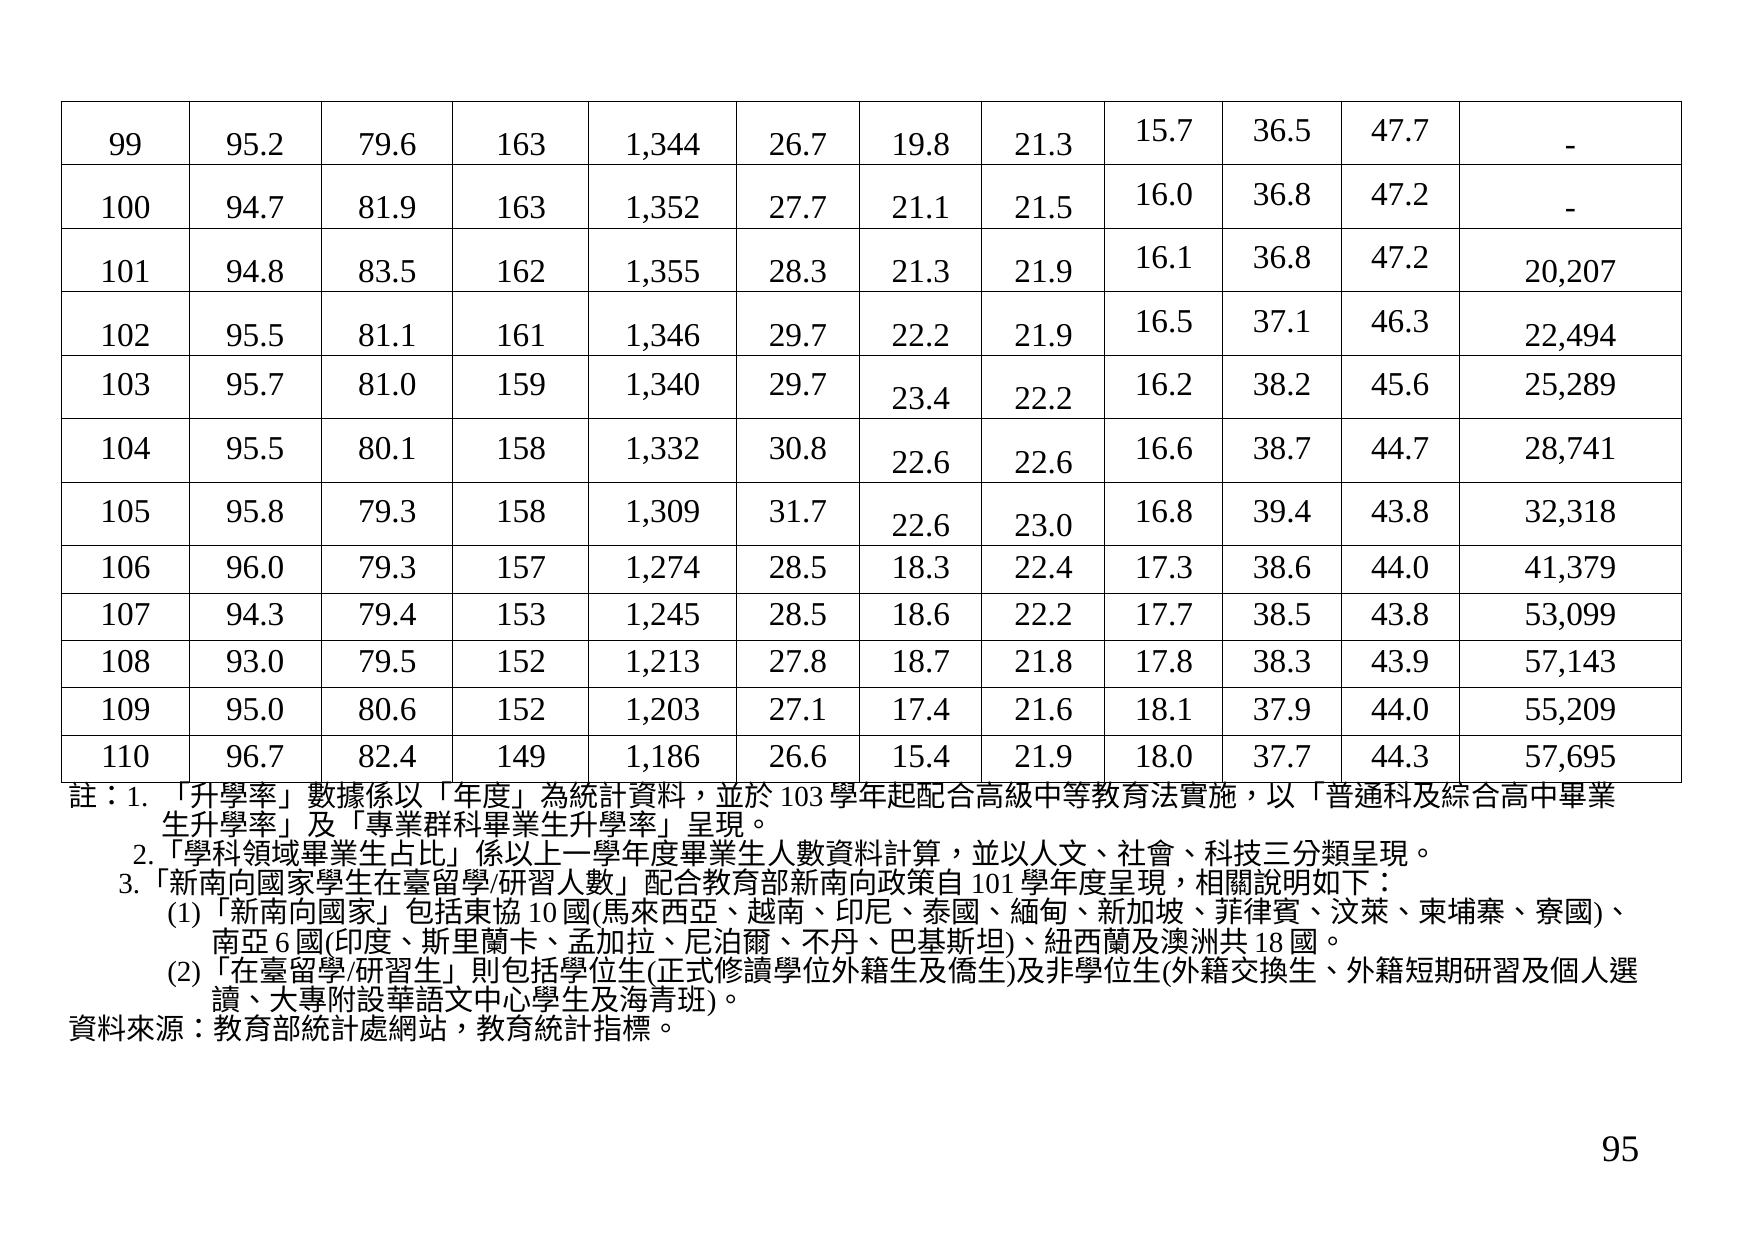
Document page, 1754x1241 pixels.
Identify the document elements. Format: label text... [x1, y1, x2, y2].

table_cell 1,344 [589, 102, 736, 164]
table_cell 36.8 [1223, 165, 1341, 228]
table_cell 26.6 [737, 736, 859, 782]
table_cell 38.6 [1223, 546, 1341, 593]
text (1)「新南向國家」包括東協10國(馬來西亞、越南、印尼、泰國、緬甸、新加坡、菲律賓、汶萊、柬埔寨、寮國)、南亞6國(印度、斯里蘭卡、孟加拉、尼泊爾、不丹、巴基斯坦)、紐西蘭及澳洲共18國。 [167, 899, 1639, 958]
table_cell 109 [62, 688, 189, 734]
table_cell 43.8 [1342, 594, 1459, 640]
table_cell 1,332 [589, 419, 736, 482]
table_cell 1,274 [589, 546, 736, 593]
table_cell 93.0 [190, 641, 321, 687]
text 註：1. 「升學率」數據係以「年度」為統計資料，並於103學年起配合高級中等教育法實施，以「普通科及綜合高中畢業生升學率」及「專業群科畢業生升學率」呈現。 [68, 783, 1639, 841]
table_cell 110 [62, 736, 189, 782]
table_cell 1,245 [589, 594, 736, 640]
table_cell 21.6 [982, 688, 1104, 734]
table_cell 20,207 [1460, 229, 1681, 291]
table_cell 102 [62, 292, 189, 355]
table_cell 163 [453, 102, 588, 164]
table_cell 36.5 [1223, 102, 1341, 164]
table_cell 45.6 [1342, 356, 1459, 418]
table_cell 15.4 [860, 736, 981, 782]
table_cell - [1460, 102, 1681, 164]
table_cell 79.4 [322, 594, 452, 640]
table_cell 106 [62, 546, 189, 593]
table_cell 23.4 [860, 356, 981, 418]
table_cell 95.8 [190, 483, 321, 545]
table_cell 21.9 [982, 292, 1104, 355]
table_cell 17.4 [860, 688, 981, 734]
table_cell 18.3 [860, 546, 981, 593]
text 2.「學科領域畢業生占比」係以上一學年度畢業生人數資料計算，並以人文、社會、科技三分類呈現。 [89, 841, 1639, 870]
table_cell 96.7 [190, 736, 321, 782]
table_cell 43.9 [1342, 641, 1459, 687]
table_cell 18.0 [1105, 736, 1222, 782]
table_cell 30.8 [737, 419, 859, 482]
table_cell 21.1 [860, 165, 981, 228]
table_cell 55,209 [1460, 688, 1681, 734]
table_cell 57,143 [1460, 641, 1681, 687]
table_cell 26.7 [737, 102, 859, 164]
table_cell 16.0 [1105, 165, 1222, 228]
table_cell 152 [453, 688, 588, 734]
table_cell 21.3 [860, 229, 981, 291]
table_cell 57,695 [1460, 736, 1681, 782]
table_cell 158 [453, 483, 588, 545]
table_cell 152 [453, 641, 588, 687]
table_cell 28.3 [737, 229, 859, 291]
table_cell 100 [62, 165, 189, 228]
text (2)「在臺留學/研習生」則包括學位生(正式修讀學位外籍生及僑生)及非學位生(外籍交換生、外籍短期研習及個人選讀、大專附設華語文中心學生及海青班)。 [167, 958, 1639, 1016]
table_cell 38.3 [1223, 641, 1341, 687]
table_cell 17.3 [1105, 546, 1222, 593]
table_cell 163 [453, 165, 588, 228]
table_cell 81.0 [322, 356, 452, 418]
table_cell 1,203 [589, 688, 736, 734]
table_cell 96.0 [190, 546, 321, 593]
table_cell 94.3 [190, 594, 321, 640]
table_cell 36.8 [1223, 229, 1341, 291]
table_cell 28.5 [737, 594, 859, 640]
table_cell 16.8 [1105, 483, 1222, 545]
table_cell 21.9 [982, 736, 1104, 782]
table_cell 29.7 [737, 292, 859, 355]
table_cell 18.6 [860, 594, 981, 640]
table_cell 80.1 [322, 419, 452, 482]
table_cell 27.7 [737, 165, 859, 228]
table_cell 95.5 [190, 292, 321, 355]
table_cell 149 [453, 736, 588, 782]
table_cell 22.2 [860, 292, 981, 355]
table_cell 162 [453, 229, 588, 291]
table_cell 17.8 [1105, 641, 1222, 687]
table_cell 79.6 [322, 102, 452, 164]
table_cell 29.7 [737, 356, 859, 418]
table_cell 79.3 [322, 546, 452, 593]
table_cell 47.2 [1342, 229, 1459, 291]
table_cell 1,346 [589, 292, 736, 355]
table_cell 108 [62, 641, 189, 687]
table_cell 17.7 [1105, 594, 1222, 640]
table_cell 28.5 [737, 546, 859, 593]
table_cell 22.2 [982, 594, 1104, 640]
table_cell 16.1 [1105, 229, 1222, 291]
table_cell 1,213 [589, 641, 736, 687]
table_cell 1,340 [589, 356, 736, 418]
table_cell 81.1 [322, 292, 452, 355]
table_cell 16.6 [1105, 419, 1222, 482]
table_cell 22.6 [860, 419, 981, 482]
table_cell 95.5 [190, 419, 321, 482]
table_cell 99 [62, 102, 189, 164]
table_cell 28,741 [1460, 419, 1681, 482]
table_cell 22.2 [982, 356, 1104, 418]
table_cell 79.3 [322, 483, 452, 545]
table_cell 43.8 [1342, 483, 1459, 545]
table_cell 25,289 [1460, 356, 1681, 418]
table_cell 38.2 [1223, 356, 1341, 418]
table_cell 38.5 [1223, 594, 1341, 640]
table_cell 82.4 [322, 736, 452, 782]
table_cell 104 [62, 419, 189, 482]
table_cell 31.7 [737, 483, 859, 545]
table_cell 159 [453, 356, 588, 418]
table_cell 158 [453, 419, 588, 482]
table_cell 44.7 [1342, 419, 1459, 482]
table_cell 80.6 [322, 688, 452, 734]
table_cell 38.7 [1223, 419, 1341, 482]
table_cell 94.8 [190, 229, 321, 291]
table_cell 157 [453, 546, 588, 593]
table_cell 101 [62, 229, 189, 291]
table_cell 44.0 [1342, 546, 1459, 593]
text 3.「新南向國家學生在臺留學/研習人數」配合教育部新南向政策自101學年度呈現，相關說明如下： [103, 870, 1639, 899]
table_cell 105 [62, 483, 189, 545]
table_cell 21.9 [982, 229, 1104, 291]
table_cell 53,099 [1460, 594, 1681, 640]
table_cell 22.6 [860, 483, 981, 545]
table_cell 1,355 [589, 229, 736, 291]
table_cell 1,186 [589, 736, 736, 782]
table_cell 27.1 [737, 688, 859, 734]
table_cell 22,494 [1460, 292, 1681, 355]
table_cell 44.0 [1342, 688, 1459, 734]
table_cell 37.1 [1223, 292, 1341, 355]
table_cell 94.7 [190, 165, 321, 228]
table_cell 16.2 [1105, 356, 1222, 418]
table_cell 44.3 [1342, 736, 1459, 782]
table_cell 18.7 [860, 641, 981, 687]
table_cell 19.8 [860, 102, 981, 164]
table_cell 103 [62, 356, 189, 418]
table_cell 39.4 [1223, 483, 1341, 545]
table_cell 16.5 [1105, 292, 1222, 355]
table_cell 1,352 [589, 165, 736, 228]
table_cell 23.0 [982, 483, 1104, 545]
table_cell 18.1 [1105, 688, 1222, 734]
table_cell 21.8 [982, 641, 1104, 687]
table_cell 107 [62, 594, 189, 640]
table_cell 22.4 [982, 546, 1104, 593]
table_cell 79.5 [322, 641, 452, 687]
table_cell 15.7 [1105, 102, 1222, 164]
table_cell 21.3 [982, 102, 1104, 164]
table_cell 1,309 [589, 483, 736, 545]
table_cell 153 [453, 594, 588, 640]
table_cell 32,318 [1460, 483, 1681, 545]
text 資料來源：教育部統計處網站，教育統計指標。 [68, 1016, 1639, 1045]
table_cell 46.3 [1342, 292, 1459, 355]
table_cell 83.5 [322, 229, 452, 291]
table_cell 95.0 [190, 688, 321, 734]
table_cell 21.5 [982, 165, 1104, 228]
table_cell 161 [453, 292, 588, 355]
table_cell 41,379 [1460, 546, 1681, 593]
table_cell 81.9 [322, 165, 452, 228]
table_cell 95.2 [190, 102, 321, 164]
table_cell - [1460, 165, 1681, 228]
table_cell 95.7 [190, 356, 321, 418]
table_cell 22.6 [982, 419, 1104, 482]
table_cell 47.7 [1342, 102, 1459, 164]
table_cell 47.2 [1342, 165, 1459, 228]
table_cell 37.7 [1223, 736, 1341, 782]
table_cell 27.8 [737, 641, 859, 687]
table_cell 37.9 [1223, 688, 1341, 734]
